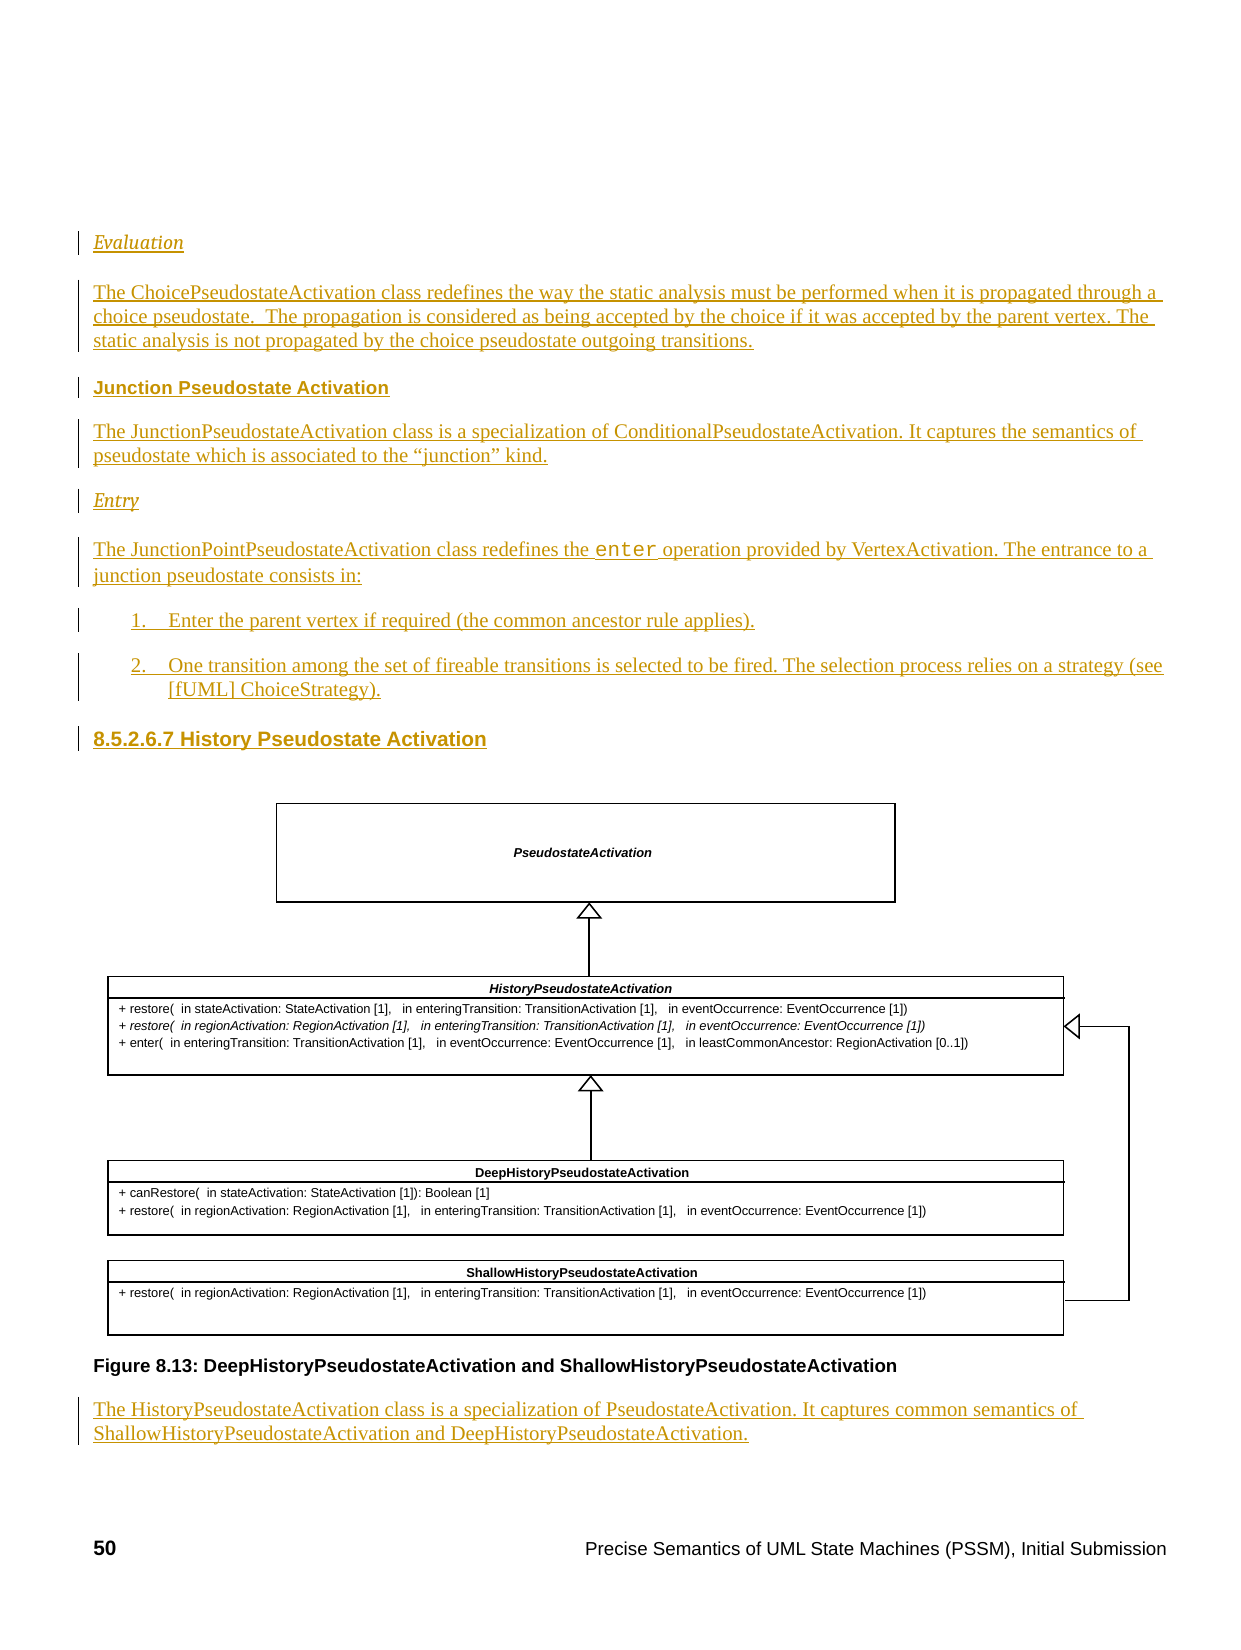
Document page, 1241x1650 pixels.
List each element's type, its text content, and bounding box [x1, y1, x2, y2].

subtitle Junction Pseudostate Activation [93, 377, 1164, 398]
text The ChoicePseudostateActivation class redefines the way the static analysis must be performed when it is propagated through a choice pseudostate. The propagation is considered as being accepted by the choice if it was accepted by the parent vertex. The static analysis is not propagated by the choice pseudostate outgoing transitions. [93, 279, 1164, 352]
subtitle History Pseudostate Activation [93, 726, 1164, 751]
text Figure 8.13: DeepHistoryPseudostateActivation and ShallowHistoryPseudostateActivation [93, 789, 1164, 1376]
list One transition among the set of fireable transitions is selected to be fired. The selection process relies on a strategy (see [131, 653, 1164, 674]
list Enter the parent vertex if required (the common ancestor rule applies). [131, 608, 1164, 632]
text The JunctionPointPseudostateActivation class redefines the enter operation provided by VertexActivation. The entrance to a junction pseudostate consists in: [93, 537, 1164, 587]
list [fUML] ChoiceStrategy). [131, 675, 1164, 701]
subtitle Evaluation [93, 231, 1164, 255]
text The HistoryPseudostateActivation class is a specialization of PseudostateActivation. It captures common semantics of ShallowHistoryPseudostateActivation and DeepHistoryPseudostateActivation. [93, 1376, 1164, 1445]
text The JunctionPseudostateActivation class is a specialization of ConditionalPseudostateActivation. It captures the semantics of pseudostate which is associated to the “junction” kind. [93, 419, 1164, 467]
subtitle Entry [93, 488, 1164, 512]
text [93, 776, 1164, 789]
